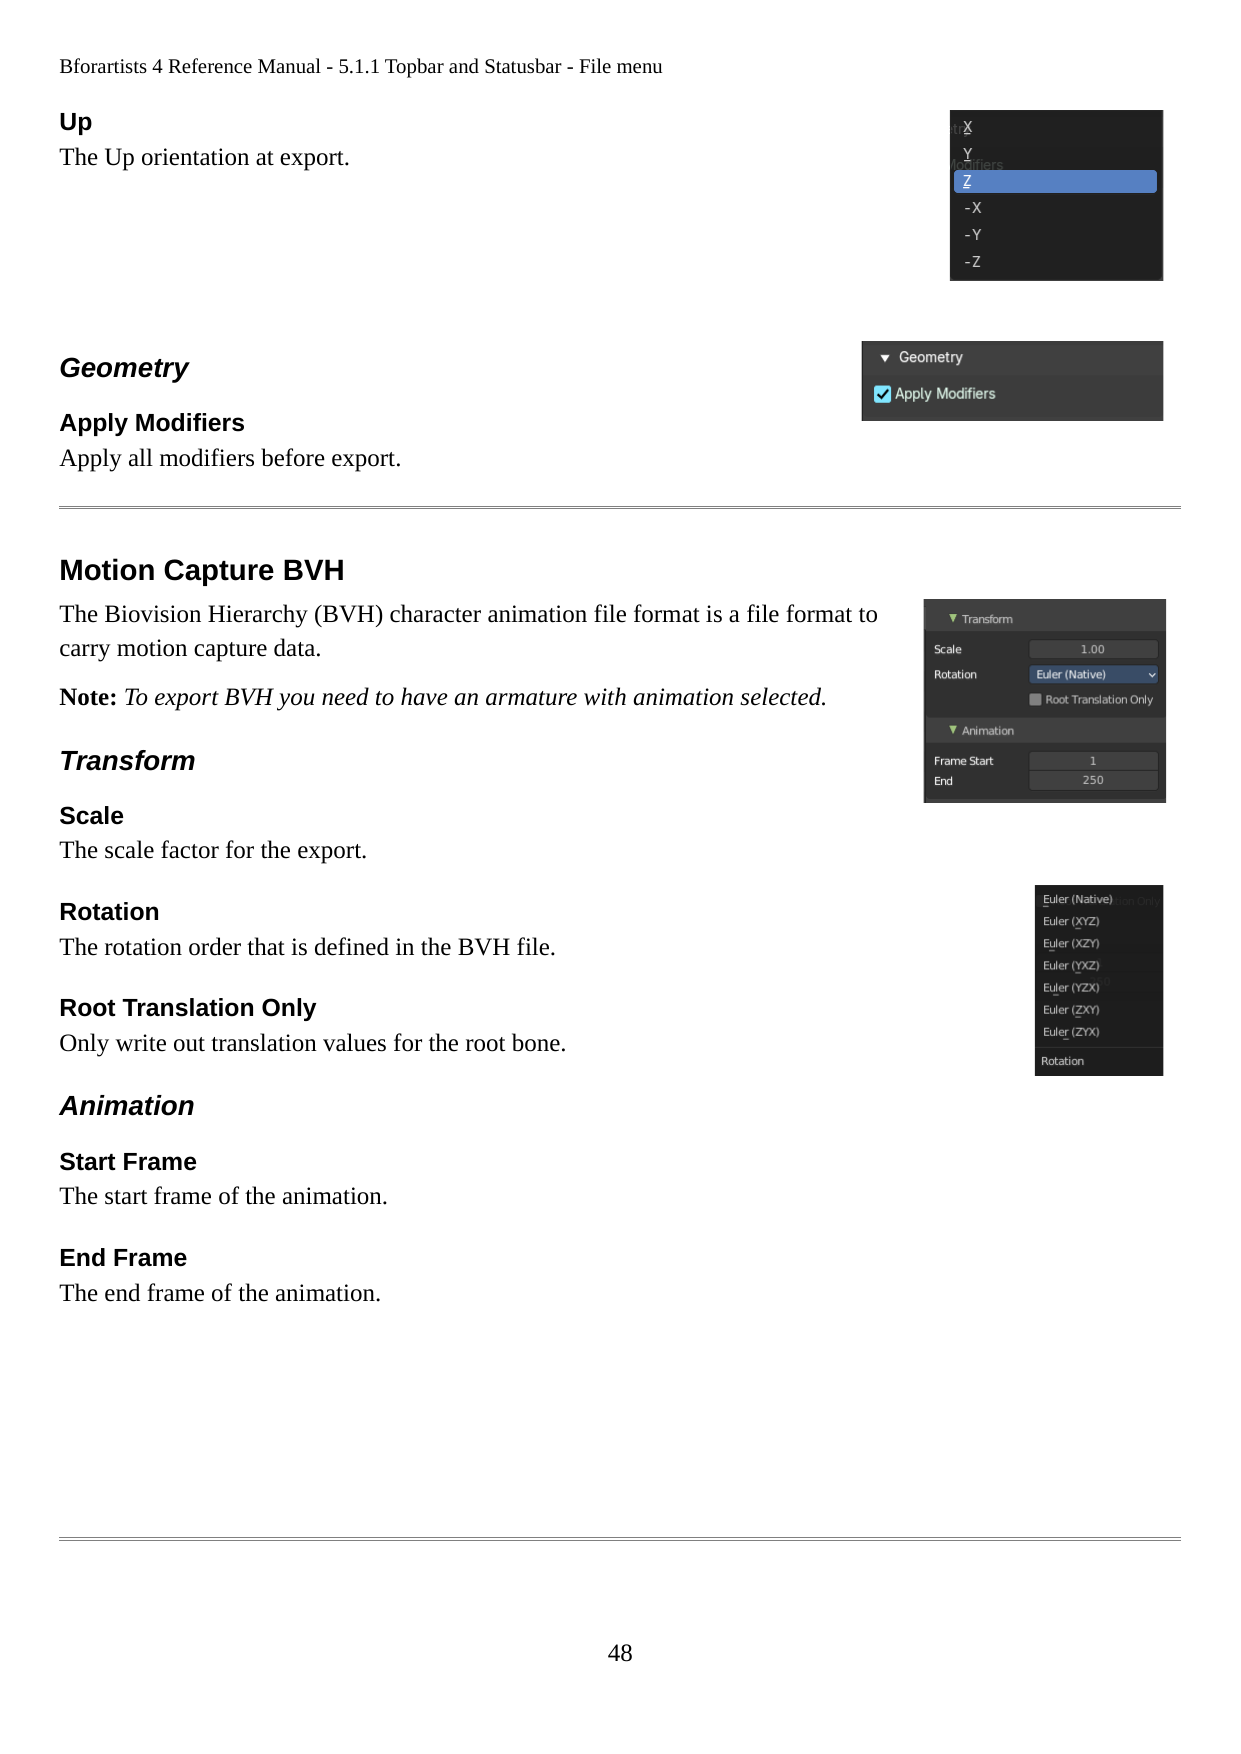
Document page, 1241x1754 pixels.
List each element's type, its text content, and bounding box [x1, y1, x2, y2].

picture [923, 599, 1167, 803]
subtitle Apply Modifiers [59, 408, 1181, 436]
text The end frame of the animation. [59, 1278, 1181, 1307]
subtitle Geometry [59, 351, 861, 383]
text The Up orientation at export. [59, 142, 949, 171]
text The rotation order that is defined in the BVH file. [59, 932, 1034, 961]
subtitle [1164, 351, 1181, 383]
subtitle Scale [59, 801, 1181, 829]
subtitle [1167, 744, 1181, 776]
subtitle [1164, 897, 1181, 926]
subtitle [1164, 993, 1181, 1022]
subtitle Root Translation Only [59, 993, 1034, 1022]
picture [949, 110, 1164, 281]
subtitle End Frame [59, 1243, 1181, 1272]
text The scale factor for the export. [59, 836, 1181, 864]
picture [1034, 885, 1164, 1076]
text Apply all modifiers before export. [59, 443, 1181, 471]
text Only write out translation values for the root bone. [59, 1028, 1034, 1057]
subtitle Rotation [59, 897, 1034, 926]
subtitle Motion Capture BVH [59, 552, 1181, 586]
subtitle Transform [59, 744, 923, 776]
text Note: To export BVH you need to have an armature with animation selected. [59, 682, 923, 711]
subtitle Animation [59, 1090, 1181, 1122]
text The start frame of the animation. [59, 1181, 1181, 1210]
picture [861, 341, 1164, 421]
subtitle Start Frame [59, 1147, 1181, 1175]
text The Biovision Hierarchy (BVH) character animation file format is a file format to carry motion capture data. [59, 599, 923, 662]
subtitle Up [59, 107, 1181, 136]
